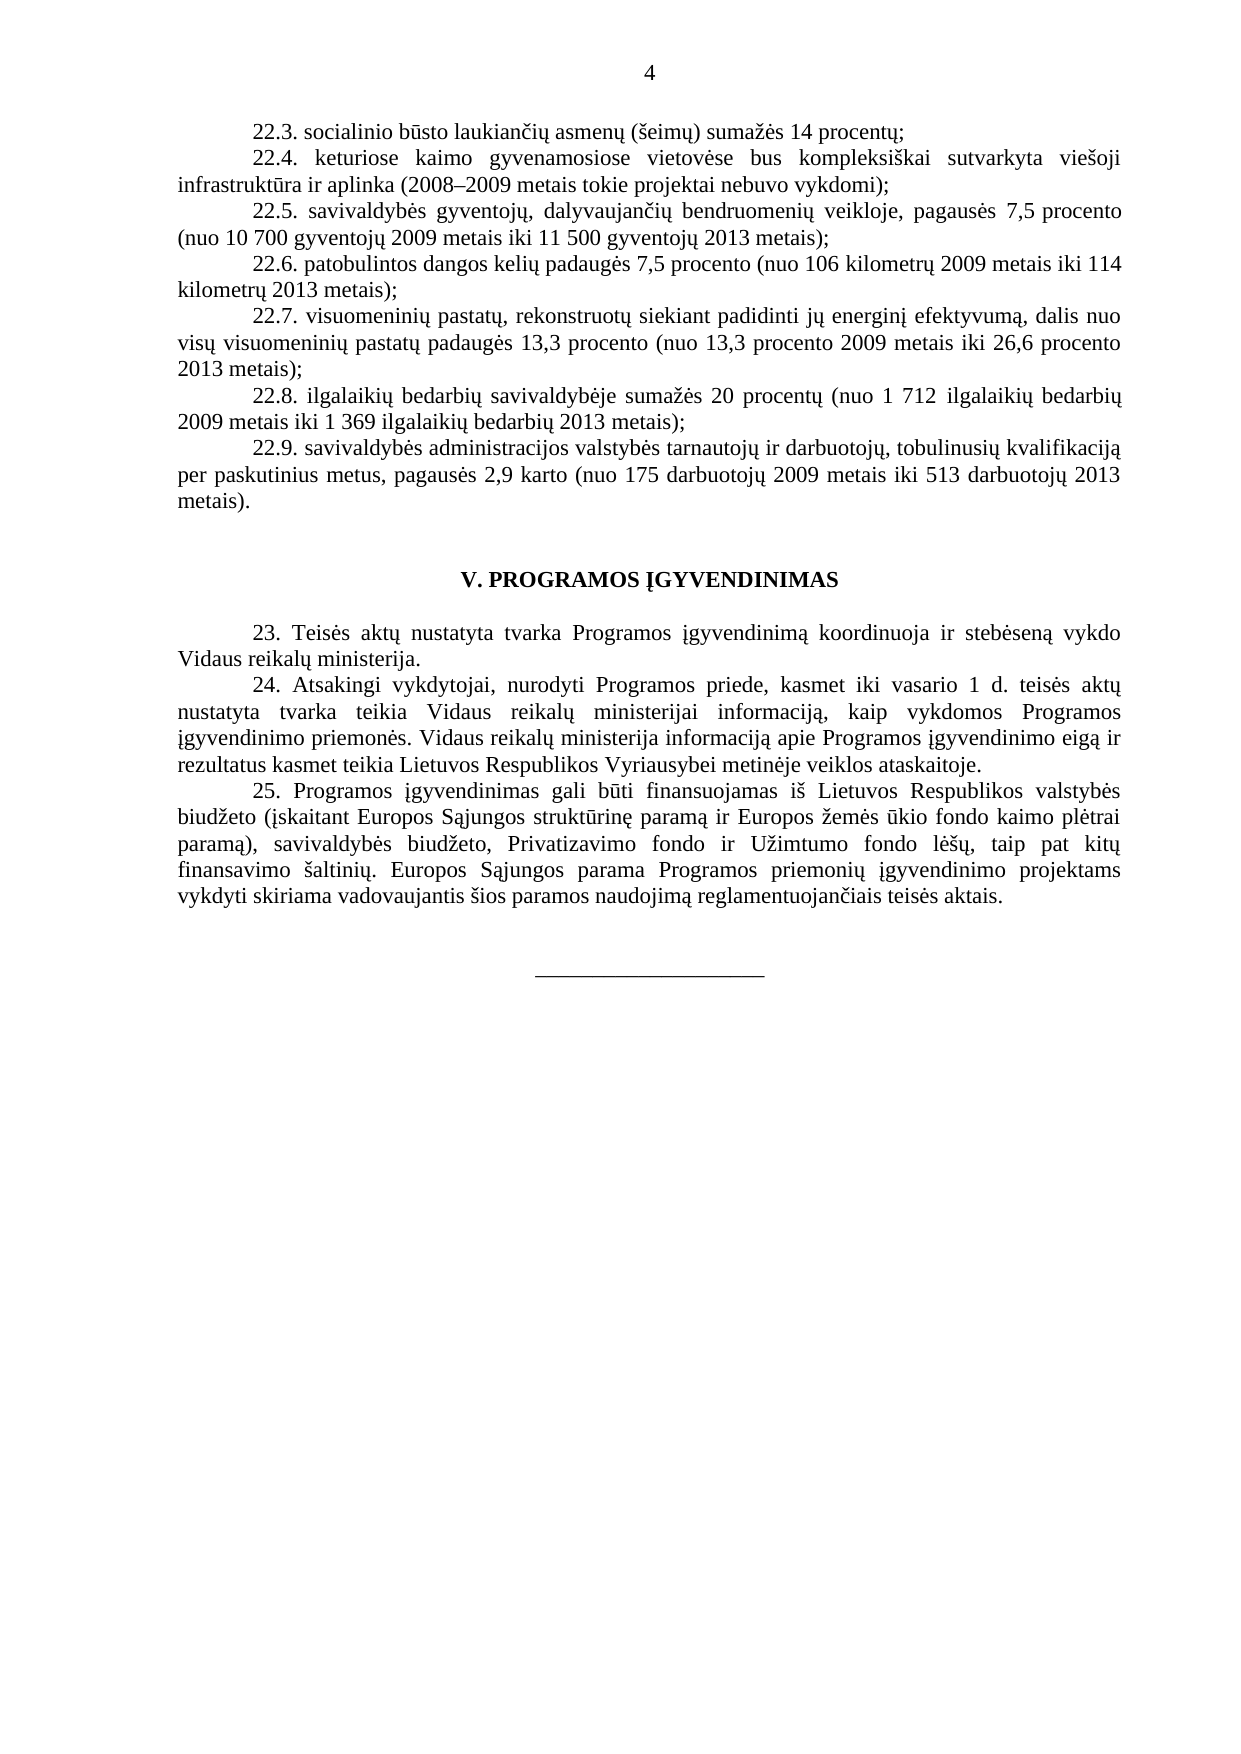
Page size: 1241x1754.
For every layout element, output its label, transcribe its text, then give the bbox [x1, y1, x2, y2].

text 22.5. savivaldybės gyventojų, dalyvaujančių bendruomenių veikloje, pagausės 7,5 procento (nuo 10 700 gyventojų 2009 metais iki 11 500 gyventojų 2013 metais); [177, 197, 1122, 250]
text –––––––––––––––––––– [177, 961, 1122, 988]
text V. programos įgyvendinimas [177, 566, 1122, 592]
text 25. Programos įgyvendinimas gali būti finansuojamas iš Lietuvos Respublikos valstybės biudžeto (įskaitant Europos Sąjungos struktūrinę paramą ir Europos žemės ūkio fondo kaimo plėtrai paramą), savivaldybės biudžeto, Privatizavimo fondo ir Užimtumo fondo lėšų, taip pat kitų finansavimo šaltinių. Europos Sąjungos parama Programos priemonių įgyvendinimo projektams vykdyti skiriama vadovaujantis šios paramos naudojimą reglamentuojančiais teisės aktais. [177, 777, 1122, 909]
text 24. Atsakingi vykdytojai, nurodyti Programos priede, kasmet iki vasario 1 d. teisės aktų nustatyta tvarka teikia Vidaus reikalų ministerijai informaciją, kaip vykdomos Programos įgyvendinimo priemonės. Vidaus reikalų ministerija informaciją apie Programos įgyvendinimo eigą ir rezultatus kasmet teikia Lietuvos Respublikos Vyriausybei metinėje veiklos ataskaitoje. [177, 672, 1122, 777]
text 22.8. ilgalaikių bedarbių savivaldybėje sumažės 20 procentų (nuo 1 712 ilgalaikių bedarbių 2009 metais iki 1 369 ilgalaikių bedarbių 2013 metais); [177, 382, 1122, 434]
text 22.9. savivaldybės administracijos valstybės tarnautojų ir darbuotojų, tobulinusių kvalifikaciją per paskutinius metus, pagausės 2,9 karto (nuo 175 darbuotojų 2009 metais iki 513 darbuotojų 2013 metais). [177, 434, 1122, 513]
text 22.7. visuomeninių pastatų, rekonstruotų siekiant padidinti jų energinį efektyvumą, dalis nuo visų visuomeninių pastatų padaugės 13,3 procento (nuo 13,3 procento 2009 metais iki 26,6 procento 2013 metais); [177, 303, 1122, 382]
text 22.6. patobulintos dangos kelių padaugės 7,5 procento (nuo 106 kilometrų 2009 metais iki 114 kilometrų 2013 metais); [177, 250, 1122, 303]
text 23. Teisės aktų nustatyta tvarka Programos įgyvendinimą koordinuoja ir stebėseną vykdo Vidaus reikalų ministerija. [177, 619, 1122, 672]
text 22.4. keturiose kaimo gyvenamosiose vietovėse bus kompleksiškai sutvarkyta viešoji infrastruktūra ir aplinka (2008–2009 metais tokie projektai nebuvo vykdomi); [177, 144, 1122, 197]
text 22.3. socialinio būsto laukiančių asmenų (šeimų) sumažės 14 procentų; [177, 118, 1122, 144]
